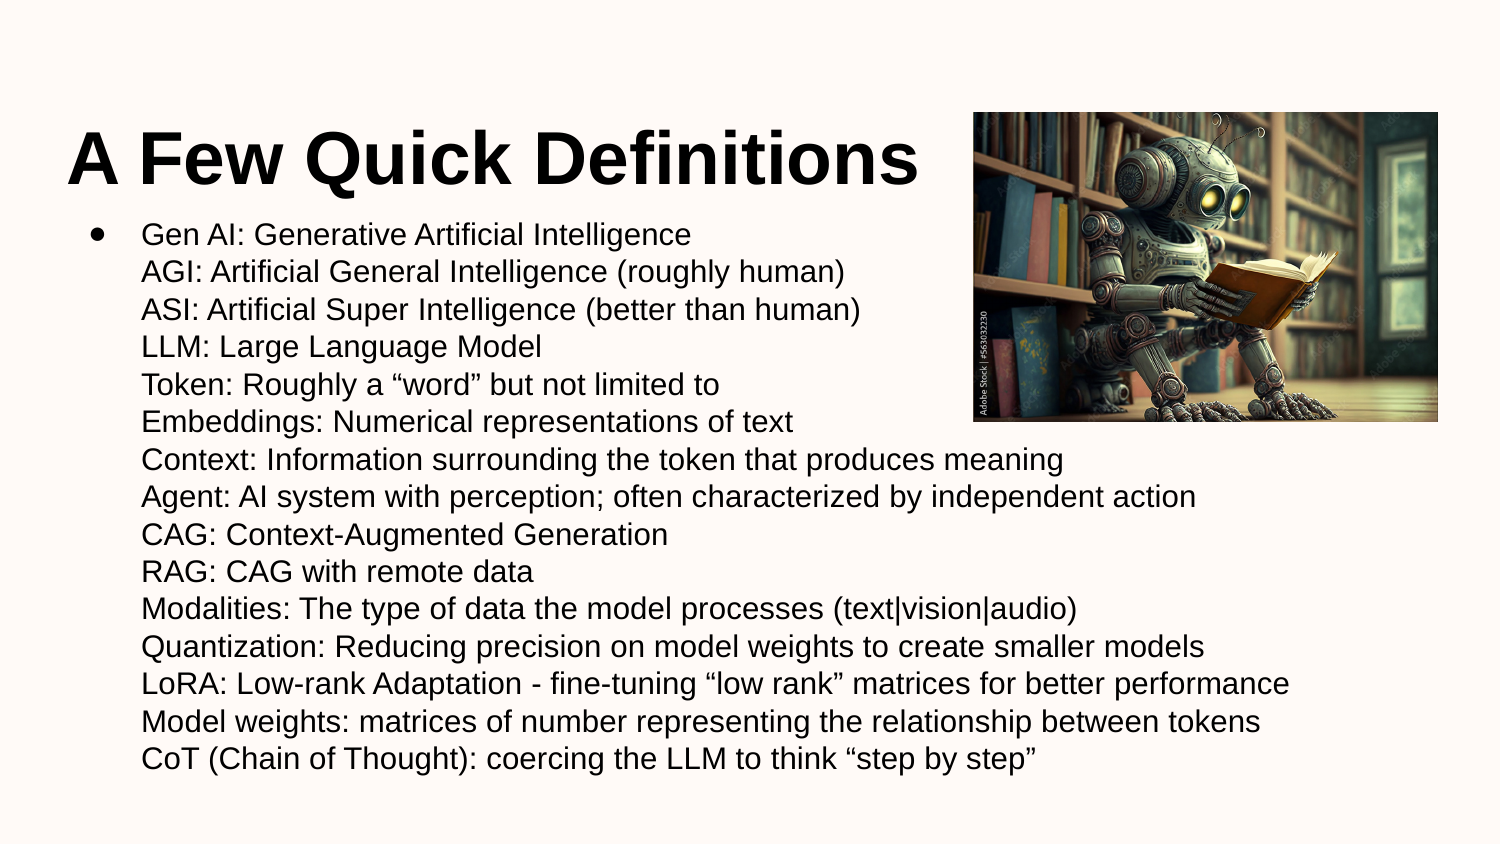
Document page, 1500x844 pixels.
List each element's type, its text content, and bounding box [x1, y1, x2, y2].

title A Few Quick Definitions [51, 85, 1449, 224]
title Gen AI: Generative Artificial Intelligence AGI: Artificial General Intelligence (roughly human) ASI: Artificial Super Intelligence (better than human) LLM: Large Language Model Token: Roughly a “word” but not limited to Embeddings: Numerical representations of text Context: Information surrounding the token that produces meaning Agent: AI system with perception; often characterized by independent action CAG: Context-Augmented Generation RAG: CAG with remote data Modalities: The type of data the model processes (text|vision|audio) Quantization: Reducing precision on model weights to create smaller models LoRA: Low-rank Adaptation - fine-tuning “low rank” matrices for better performance Model weights: matrices of number representing the relationship between tokens CoT (Chain of Thought): coercing the LLM to think “step by step” [51, 224, 1449, 766]
picture [973, 112, 1438, 422]
